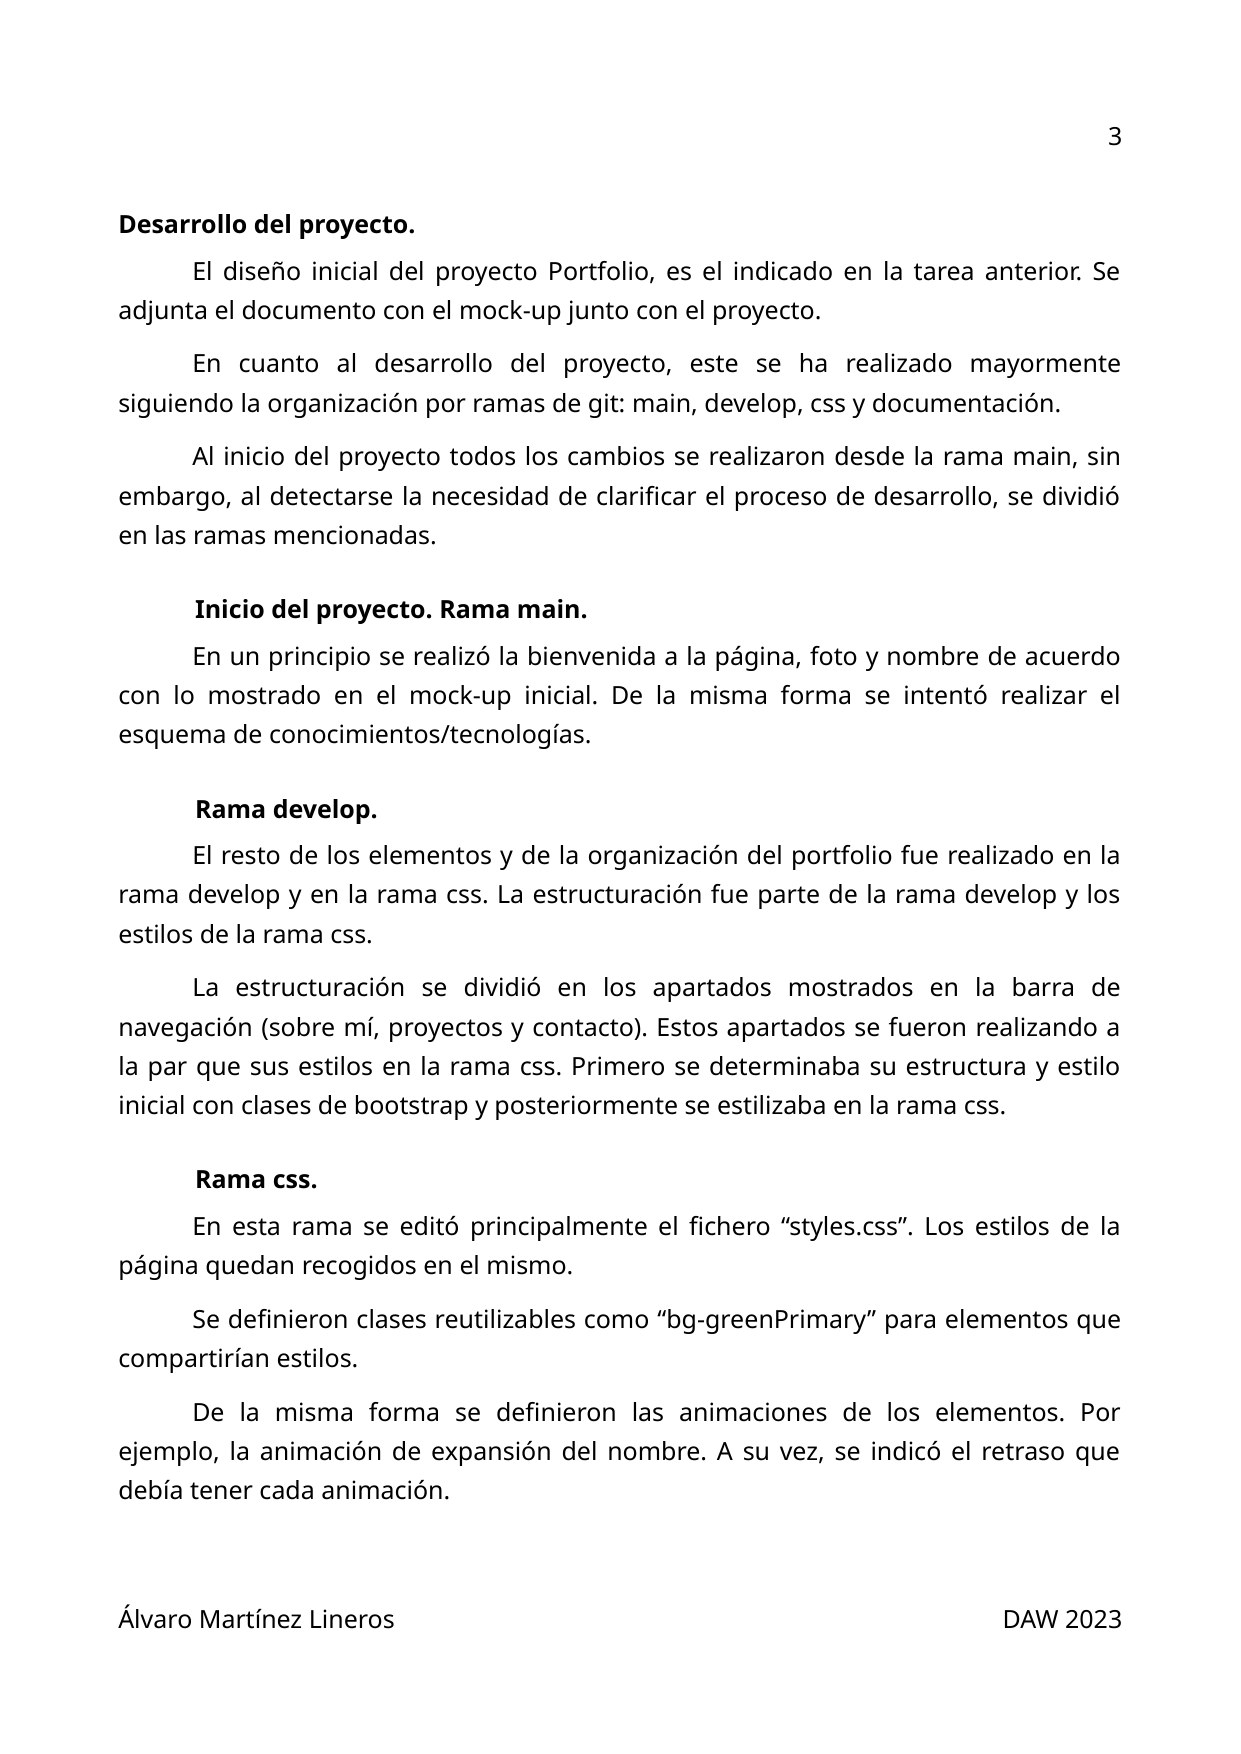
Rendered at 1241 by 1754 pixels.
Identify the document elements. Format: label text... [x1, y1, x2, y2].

text El diseño inicial del proyecto Portfolio, es el indicado en la tarea anterior. Se adjunta el documento con el mock-up junto con el proyecto. [118, 253, 1122, 326]
text En cuanto al desarrollo del proyecto, este se ha realizado mayormente siguiendo la organización por ramas de git: main, develop, css y documentación. [118, 346, 1122, 419]
subtitle Desarrollo del proyecto. [118, 207, 1122, 241]
text La estructuración se dividió en los apartados mostrados en la barra de navegación (sobre mí, proyectos y contacto). Estos apartados se fueron realizando a la par que sus estilos en la rama css. Primero se determinaba su estructura y estilo inicial con clases de bootstrap y posteriormente se estilizaba en la rama css. [118, 970, 1122, 1122]
text Al inicio del proyecto todos los cambios se realizaron desde la rama main, sin embargo, al detectarse la necesidad de clarificar el proceso de desarrollo, se dividió en las ramas mencionadas. [118, 439, 1122, 551]
subtitle Inicio del proyecto. Rama main. [118, 592, 1122, 626]
text En esta rama se editó principalmente el fichero “styles.css”. Los estilos de la página quedan recogidos en el mismo. [118, 1209, 1122, 1282]
subtitle Rama develop. [118, 791, 1122, 826]
text En un principio se realizó la bienvenida a la página, foto y nombre de acuerdo con lo mostrado en el mock-up inicial. De la misma forma se intentó realizar el esquema de conocimientos/tecnologías. [118, 638, 1122, 751]
text Se definieron clases reutilizables como “bg-greenPrimary” para elementos que compartirían estilos. [118, 1302, 1122, 1375]
text De la misma forma se definieron las animaciones de los elementos. Por ejemplo, la animación de expansión del nombre. A su vez, se indicó el retraso que debía tener cada animación. [118, 1394, 1122, 1507]
subtitle Rama css. [118, 1162, 1122, 1196]
text El resto de los elementos y de la organización del portfolio fue realizado en la rama develop y en la rama css. La estructuración fue parte de la rama develop y los estilos de la rama css. [118, 838, 1122, 950]
